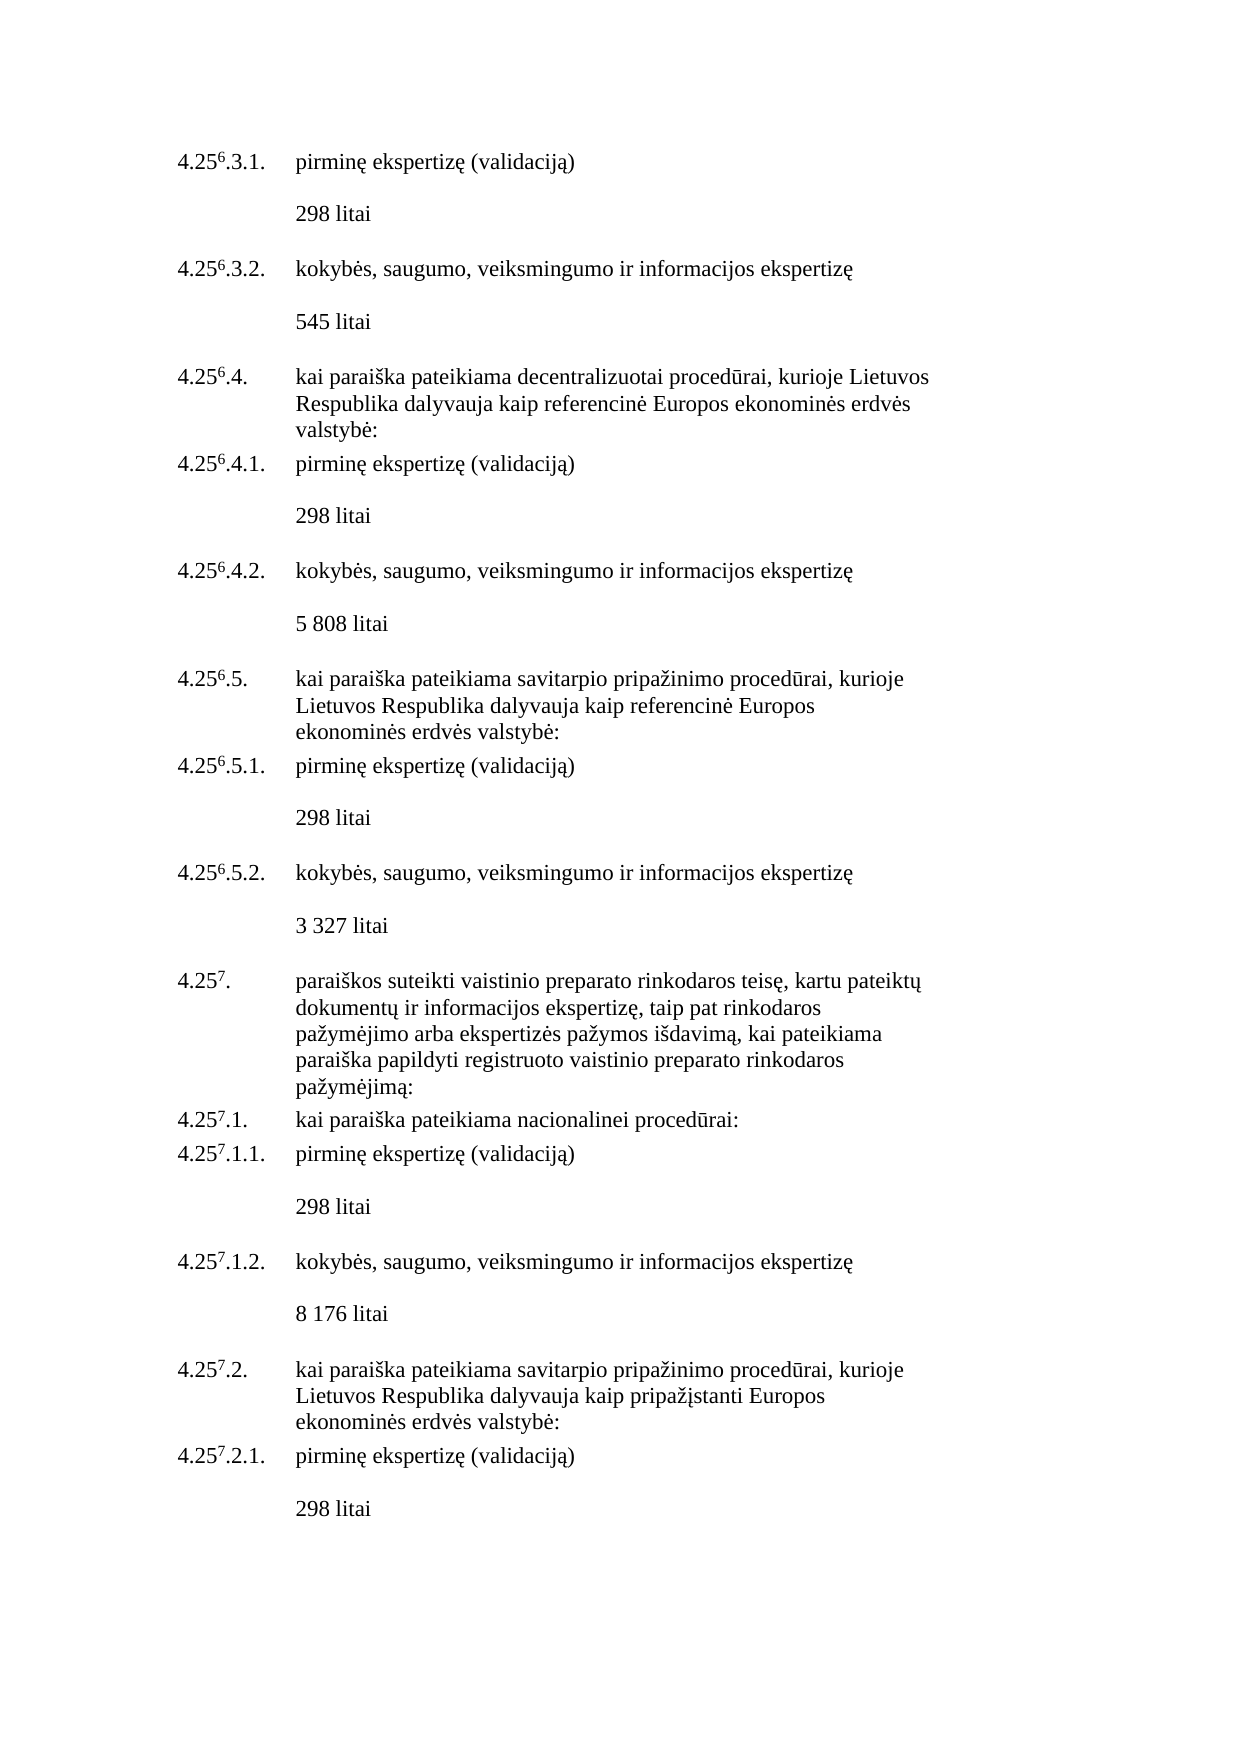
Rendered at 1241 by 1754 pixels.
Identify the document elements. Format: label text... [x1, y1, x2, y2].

text valstybė: [177, 416, 930, 442]
text 4.257.2.1. pirminę ekspertizę (validaciją) 298 litai [177, 1442, 930, 1521]
text Lietuvos Respublika dalyvauja kaip referencinė Europos [177, 692, 930, 718]
text ekonominės erdvės valstybė: [177, 1408, 930, 1435]
text dokumentų ir informacijos ekspertizę, taip pat rinkodaros [177, 994, 930, 1020]
text 4.256.4.1. pirminę ekspertizę (validaciją) 298 litai [177, 450, 930, 529]
text 4.256.3.2. kokybės, saugumo, veiksmingumo ir informacijos ekspertizę 545 litai [177, 256, 930, 334]
text Lietuvos Respublika dalyvauja kaip pripažįstanti Europos [177, 1382, 930, 1408]
text 4.257.1. kai paraiška pateikiama nacionalinei procedūrai: [177, 1106, 930, 1133]
text 4.256.5. kai paraiška pateikiama savitarpio pripažinimo procedūrai, kurioje [177, 665, 930, 692]
text pažymėjimo arba ekspertizės pažymos išdavimą, kai pateikiama [177, 1020, 930, 1046]
text Respublika dalyvauja kaip referencinė Europos ekonominės erdvės [177, 390, 930, 416]
text 4.257.1.2. kokybės, saugumo, veiksmingumo ir informacijos ekspertizę 8 176 litai [177, 1248, 930, 1327]
text 4.256.5.1. pirminę ekspertizę (validaciją) 298 litai [177, 752, 930, 831]
text 4.256.5.2. kokybės, saugumo, veiksmingumo ir informacijos ekspertizę 3 327 litai [177, 859, 930, 938]
text 4.256.4. kai paraiška pateikiama decentralizuotai procedūrai, kurioje Lietuvos [177, 363, 930, 390]
text 4.257.1.1. pirminę ekspertizę (validaciją) 298 litai [177, 1140, 930, 1219]
text 4.256.4.2. kokybės, saugumo, veiksmingumo ir informacijos ekspertizę 5 808 litai [177, 557, 930, 637]
text 4.256.3.1. pirminę ekspertizę (validaciją) 298 litai [177, 148, 930, 227]
text 4.257. paraiškos suteikti vaistinio preparato rinkodaros teisę, kartu pateiktų [177, 967, 930, 994]
text pažymėjimą: [177, 1073, 930, 1099]
text paraiška papildyti registruoto vaistinio preparato rinkodaros [177, 1046, 930, 1073]
text ekonominės erdvės valstybė: [177, 718, 930, 744]
text 4.257.2. kai paraiška pateikiama savitarpio pripažinimo procedūrai, kurioje [177, 1356, 930, 1382]
